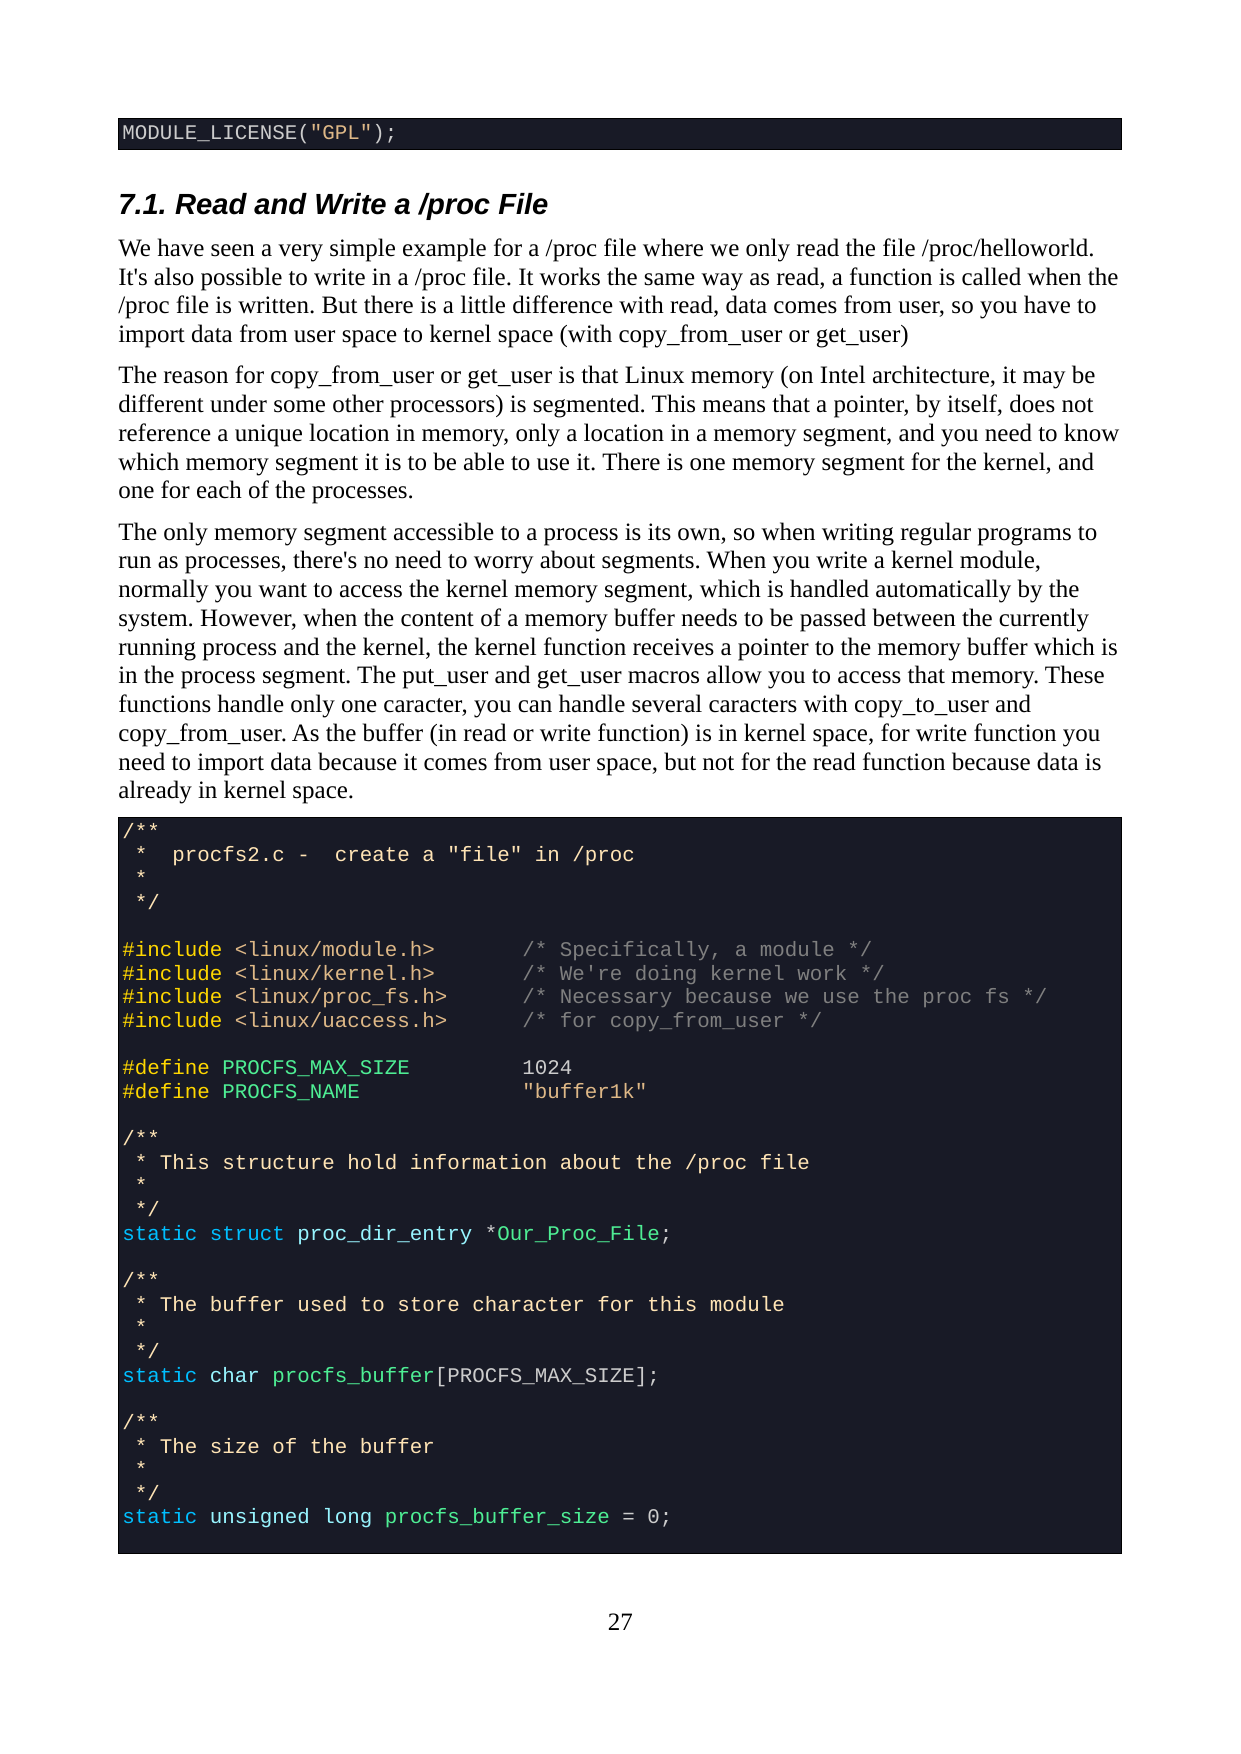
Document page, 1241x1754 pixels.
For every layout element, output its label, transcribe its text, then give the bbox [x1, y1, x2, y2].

text * The buffer used to store character for this module [119, 1290, 1121, 1313]
text #include <linux/kernel.h> /* We're doing kernel work */ [119, 959, 1121, 982]
text #include <linux/module.h> /* Specifically, a module */ [119, 935, 1121, 959]
subtitle Read and Write a /proc File [118, 187, 1122, 221]
text * [119, 864, 1121, 888]
text We have seen a very simple example for a /proc file where we only read the file /proc/helloworld. It's also possible to write in a /proc file. It works the same way as read, a function is called when the /proc file is written. But there is a little difference with read, data comes from user, so you have to import data from user space to kernel space (with copy_from_user or get_user) [118, 233, 1122, 348]
text /** [119, 1266, 1121, 1290]
text static unsigned long procfs_buffer_size = 0; [119, 1503, 1121, 1526]
text The reason for copy_from_user or get_user is that Linux memory (on Intel architecture, it may be different under some other processors) is segmented. This means that a pointer, by itself, does not reference a unique location in memory, only a location in a memory segment, and you need to know which memory segment it is to be able to use it. There is one memory segment for the kernel, and one for each of the processes. [118, 361, 1122, 504]
text #include <linux/proc_fs.h> /* Necessary because we use the proc fs */ [119, 982, 1121, 1006]
text * The size of the buffer [119, 1432, 1121, 1455]
text */ [119, 1195, 1121, 1219]
text static char procfs_buffer[PROCFS_MAX_SIZE]; [119, 1361, 1121, 1384]
text * [119, 1313, 1121, 1337]
text #define PROCFS_NAME "buffer1k" [119, 1077, 1121, 1101]
text #define PROCFS_MAX_SIZE 1024 [119, 1053, 1121, 1077]
text */ [119, 1479, 1121, 1503]
text /** [119, 1124, 1121, 1148]
text */ [119, 888, 1121, 911]
text #include <linux/uaccess.h> /* for copy_from_user */ [119, 1006, 1121, 1030]
text * [119, 1172, 1121, 1195]
text * This structure hold information about the /proc file [119, 1148, 1121, 1172]
text * [119, 1455, 1121, 1479]
text */ [119, 1337, 1121, 1361]
text * procfs2.c - create a "file" in /proc [119, 841, 1121, 864]
text static struct proc_dir_entry *Our_Proc_File; [119, 1219, 1121, 1242]
text The only memory segment accessible to a process is its own, so when writing regular programs to run as processes, there's no need to worry about segments. When you write a kernel module, normally you want to access the kernel memory segment, which is handled automatically by the system. However, when the content of a memory buffer needs to be passed between the currently running process and the kernel, the kernel function receives a pointer to the memory buffer which is in the process segment. The put_user and get_user macros allow you to access that memory. These functions handle only one caracter, you can handle several caracters with copy_to_user and copy_from_user. As the buffer (in read or write function) is in kernel space, for write function you need to import data because it comes from user space, but not for the read function because data is already in kernel space. [118, 517, 1122, 804]
text MODULE_LICENSE("GPL"); [119, 119, 1121, 149]
text /** [119, 818, 1121, 841]
text /** [119, 1408, 1121, 1432]
